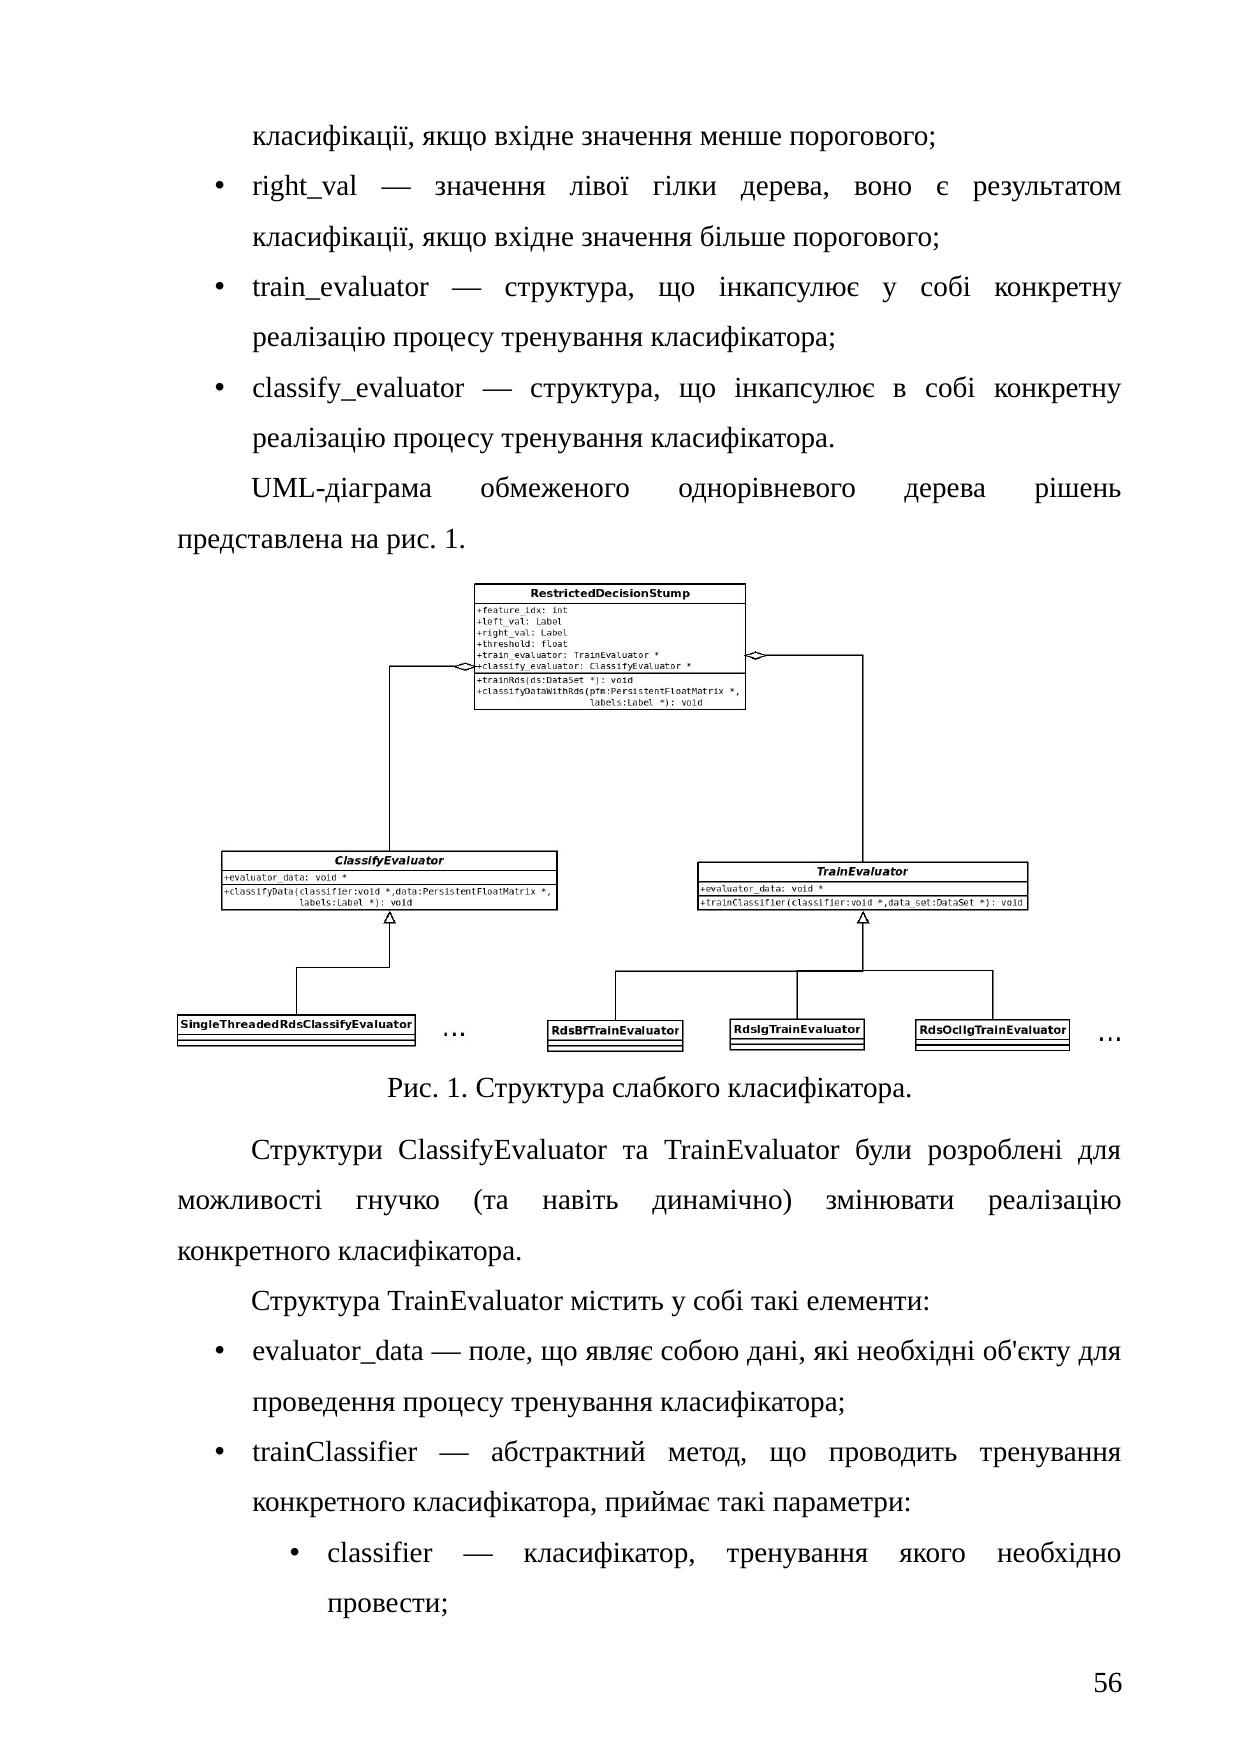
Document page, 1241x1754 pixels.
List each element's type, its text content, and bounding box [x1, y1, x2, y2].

list trainClassifier — абстрактний метод, що проводить тренування конкретного класифікатора, приймає такі параметри: [214, 1434, 1122, 1518]
list classify_evaluator — структура, що інкапсулює в собі конкретну реалізацію процесу тренування класифікатора. [214, 370, 1122, 454]
text UML-діаграма обмеженого однорівневого дерева рішень представлена на рис. 1. [177, 471, 1122, 554]
text Рис. 1. Структура слабкого класифікатора. [177, 1070, 1122, 1103]
picture [177, 583, 1123, 1053]
text Структури ClassifyEvaluator та TrainEvaluator були розроблені для можливості гнучко (та навіть динамічно) змінювати реалізацію конкретного класифікатора. [177, 1132, 1122, 1266]
list right_val — значення лівої гілки дерева, воно є результатом класифікації, якщо вхідне значення більше порогового; [214, 168, 1122, 252]
list evaluator_data — поле, що являє собою дані, які необхідні об'єкту для проведення процесу тренування класифікатора; [214, 1333, 1122, 1417]
list класифікації, якщо вхідне значення менше порогового; [214, 118, 1122, 152]
list train_evaluator — структура, що інкапсулює у собі конкретну реалізацію процесу тренування класифікатора; [214, 269, 1122, 353]
text Структура TrainEvaluator містить у собі такі елементи: [177, 1283, 1122, 1316]
list classifier — класифікатор, тренування якого необхідно провести; [289, 1535, 1122, 1619]
